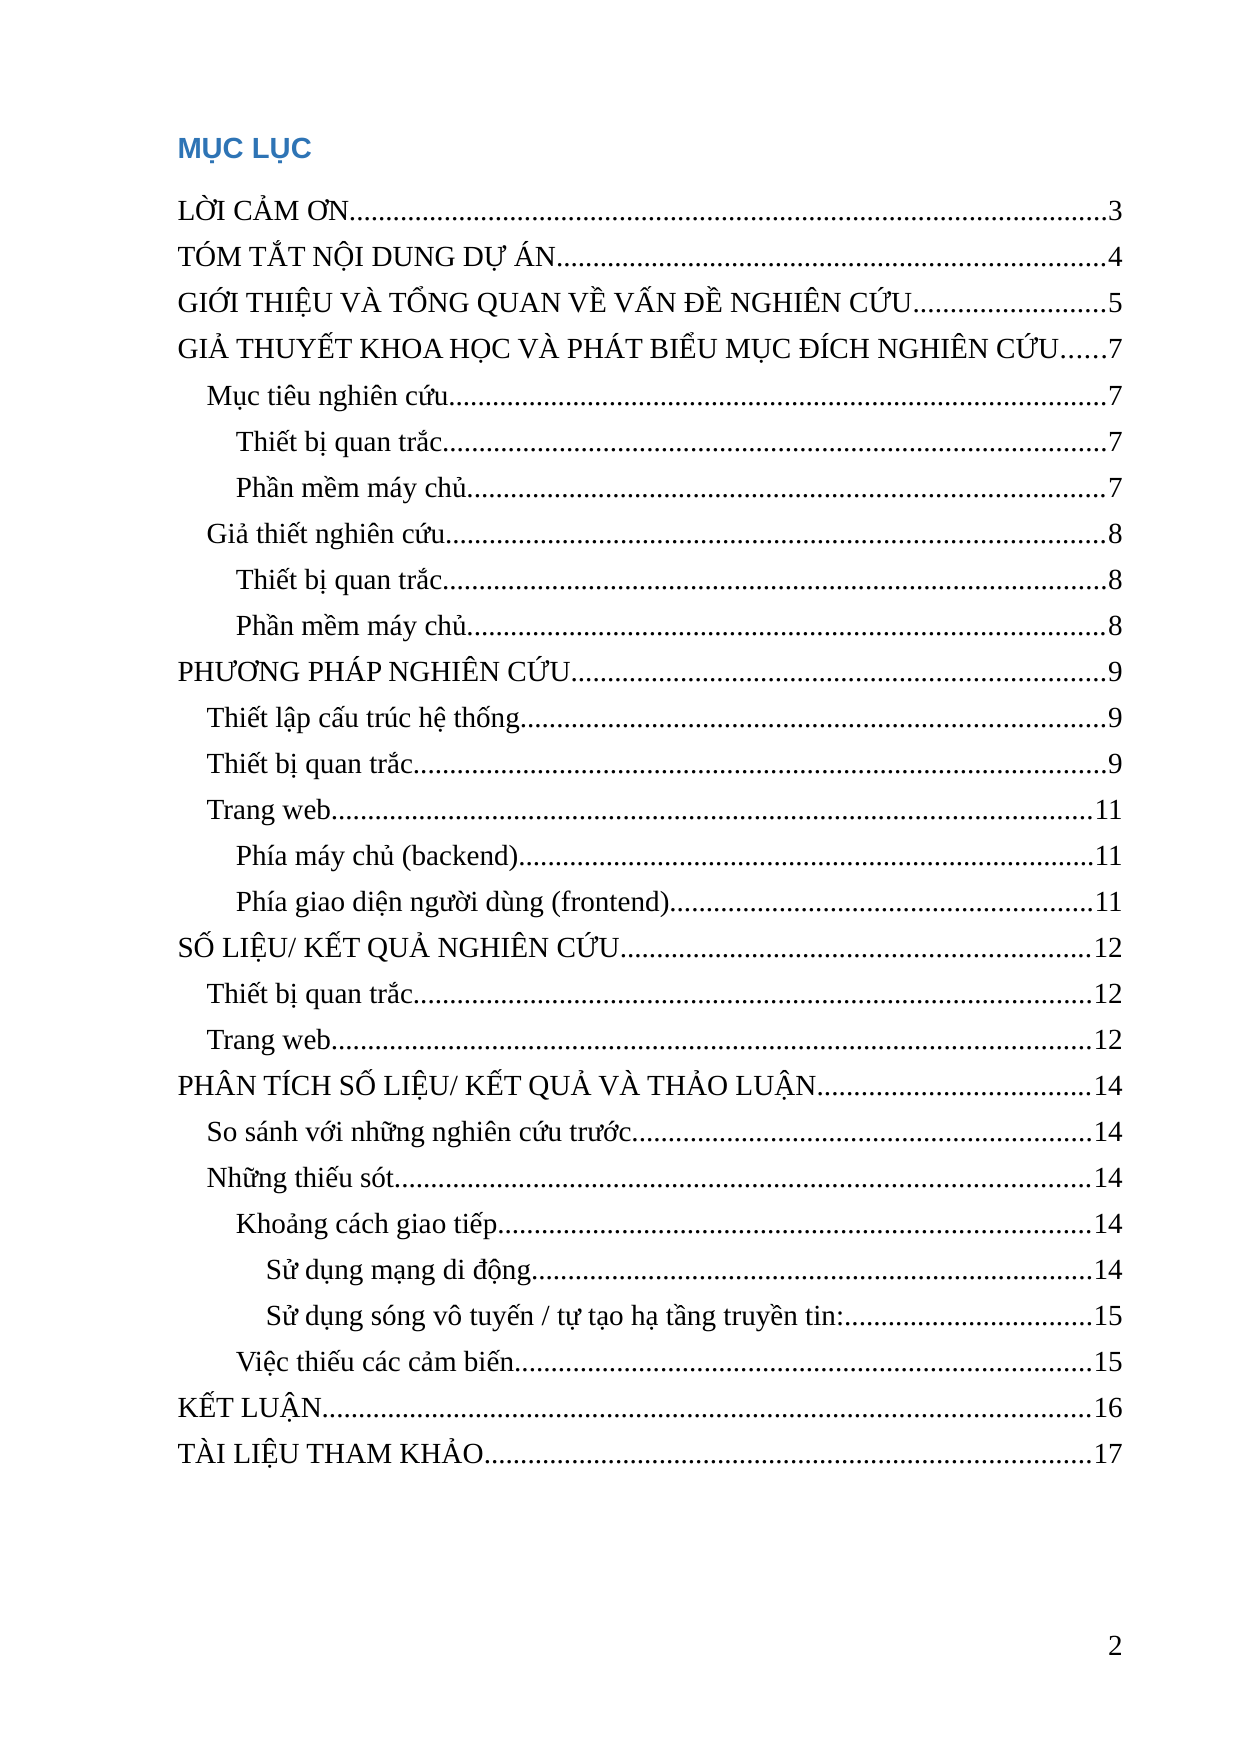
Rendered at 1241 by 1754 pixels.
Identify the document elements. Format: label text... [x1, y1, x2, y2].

text Thiết lập cấu trúc hệ thống 9 [206, 700, 1122, 733]
text SỐ LIỆU/ KẾT QUẢ NGHIÊN CỨU 12 [177, 930, 1122, 964]
text GIỚI THIỆU VÀ TỔNG QUAN VỀ VẤN ĐỀ NGHIÊN CỨU 5 [177, 286, 1122, 319]
text KẾT LUẬN 16 [177, 1391, 1122, 1424]
text GIẢ THUYẾT KHOA HỌC VÀ PHÁT BIỂU MỤC ĐÍCH NGHIÊN CỨU 7 [177, 332, 1122, 365]
text PHÂN TÍCH SỐ LIỆU/ KẾT QUẢ VÀ THẢO LUẬN 14 [177, 1068, 1122, 1102]
text Phần mềm máy chủ 7 [236, 470, 1122, 503]
text Trang web 11 [206, 792, 1122, 826]
text TÓM TẮT NỘI DUNG DỰ ÁN 4 [177, 239, 1122, 273]
text Giả thiết nghiên cứu 8 [206, 516, 1122, 549]
text Thiết bị quan trắc 9 [206, 746, 1122, 779]
text Thiết bị quan trắc 7 [236, 424, 1122, 457]
text Thiết bị quan trắc 12 [206, 976, 1122, 1010]
text Thiết bị quan trắc 8 [236, 562, 1122, 595]
text LỜI CẢM ƠN 3 [177, 193, 1122, 227]
text Phía máy chủ (backend) 11 [236, 838, 1122, 872]
text Sử dụng mạng di động 14 [266, 1252, 1122, 1286]
text PHƯƠNG PHÁP NGHIÊN CỨU 9 [177, 654, 1122, 687]
text TÀI LIỆU THAM KHẢO 17 [177, 1437, 1122, 1470]
text Khoảng cách giao tiếp 14 [236, 1206, 1122, 1240]
text Trang web 12 [206, 1022, 1122, 1056]
text Mục tiêu nghiên cứu 7 [206, 378, 1122, 411]
text So sánh với những nghiên cứu trước 14 [206, 1114, 1122, 1148]
text Phần mềm máy chủ 8 [236, 608, 1122, 641]
text Việc thiếu các cảm biến 15 [236, 1344, 1122, 1378]
text Sử dụng sóng vô tuyến / tự tạo hạ tầng truyền tin: 15 [266, 1298, 1122, 1332]
text Những thiếu sót 14 [206, 1160, 1122, 1194]
subtitle MỤC LỤC [177, 131, 1122, 164]
text Phía giao diện người dùng (frontend) 11 [236, 884, 1122, 918]
